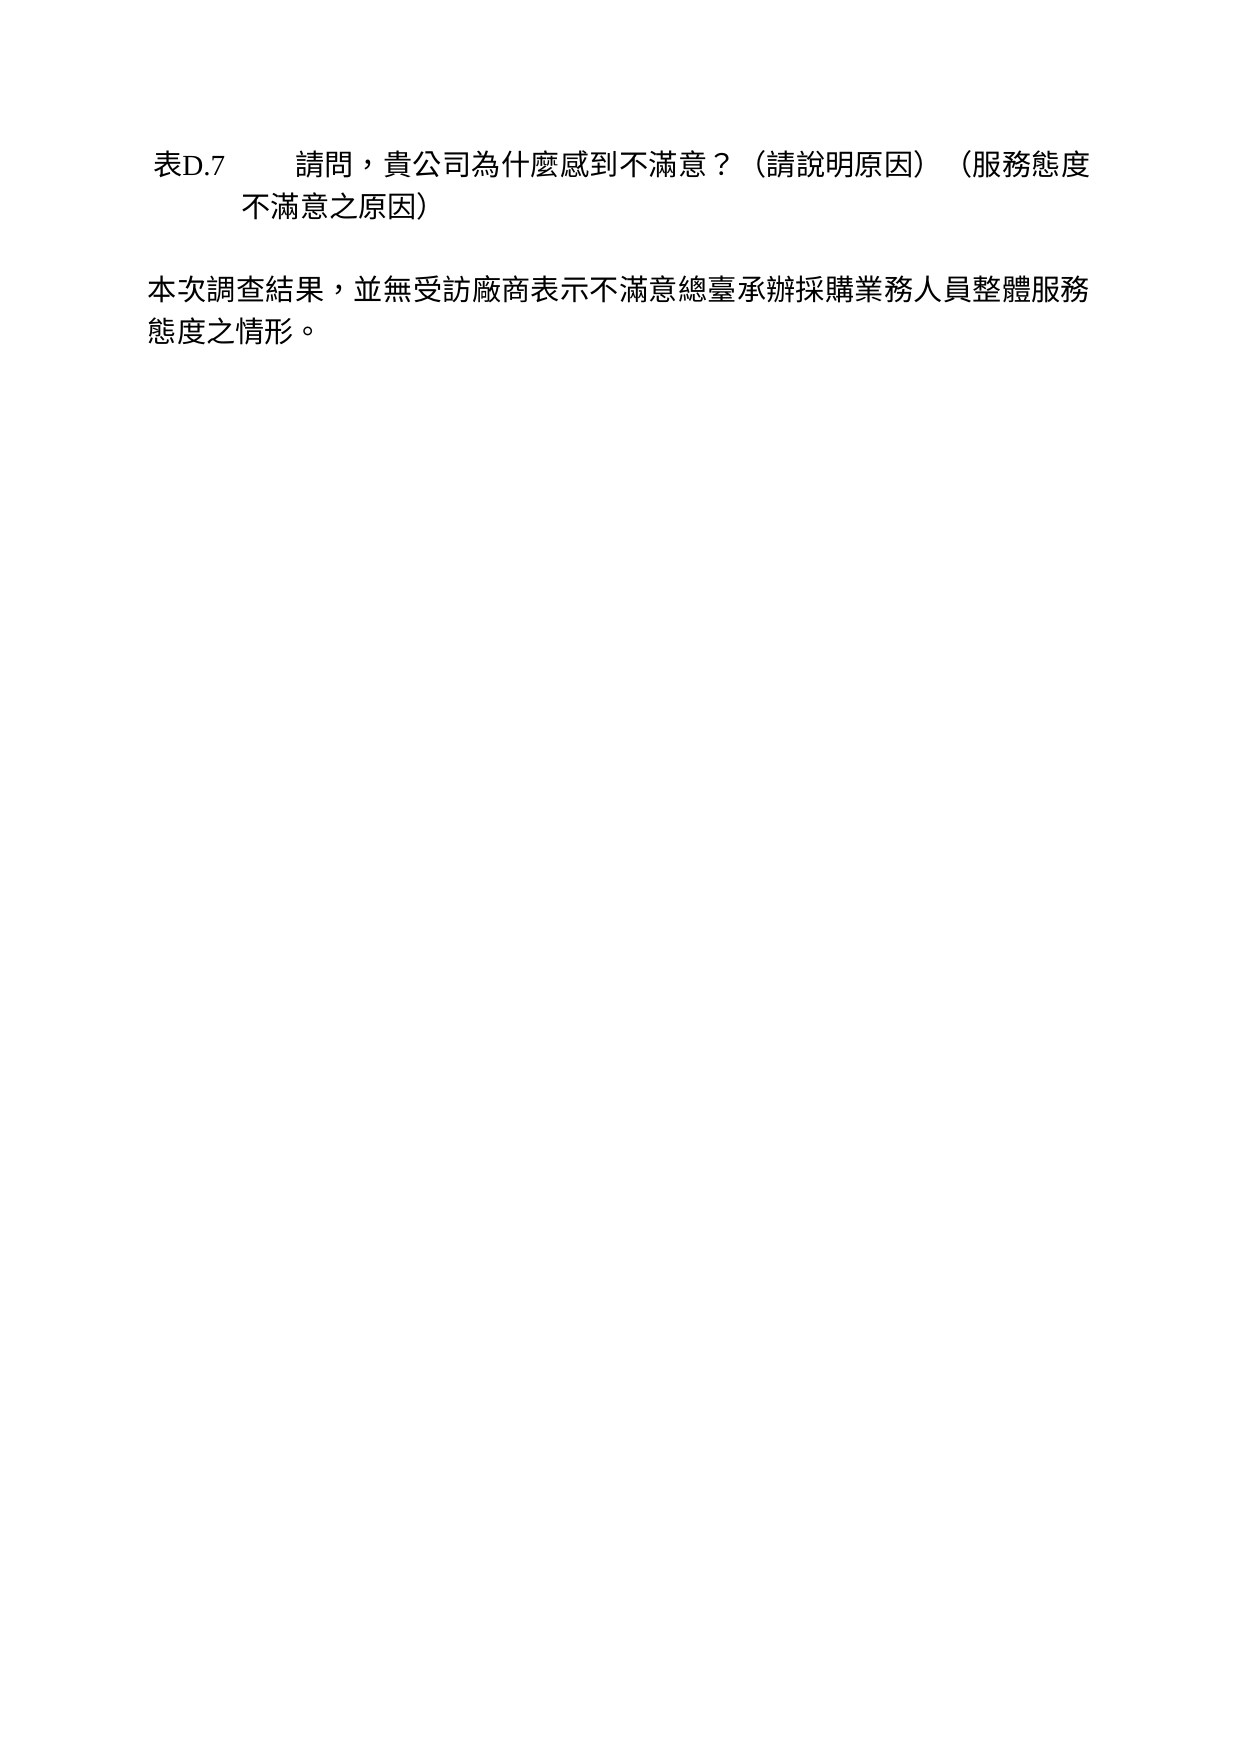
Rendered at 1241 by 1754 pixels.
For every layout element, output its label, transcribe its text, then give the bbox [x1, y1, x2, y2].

text 本次調查結果，並無受訪廠商表示不滿意總臺承辦採購業務人員整體服務態度之情形。 [148, 267, 1092, 351]
list 請問，貴公司為什麼感到不滿意？（請說明原因）（服務態度不滿意之原因） [153, 142, 1092, 226]
